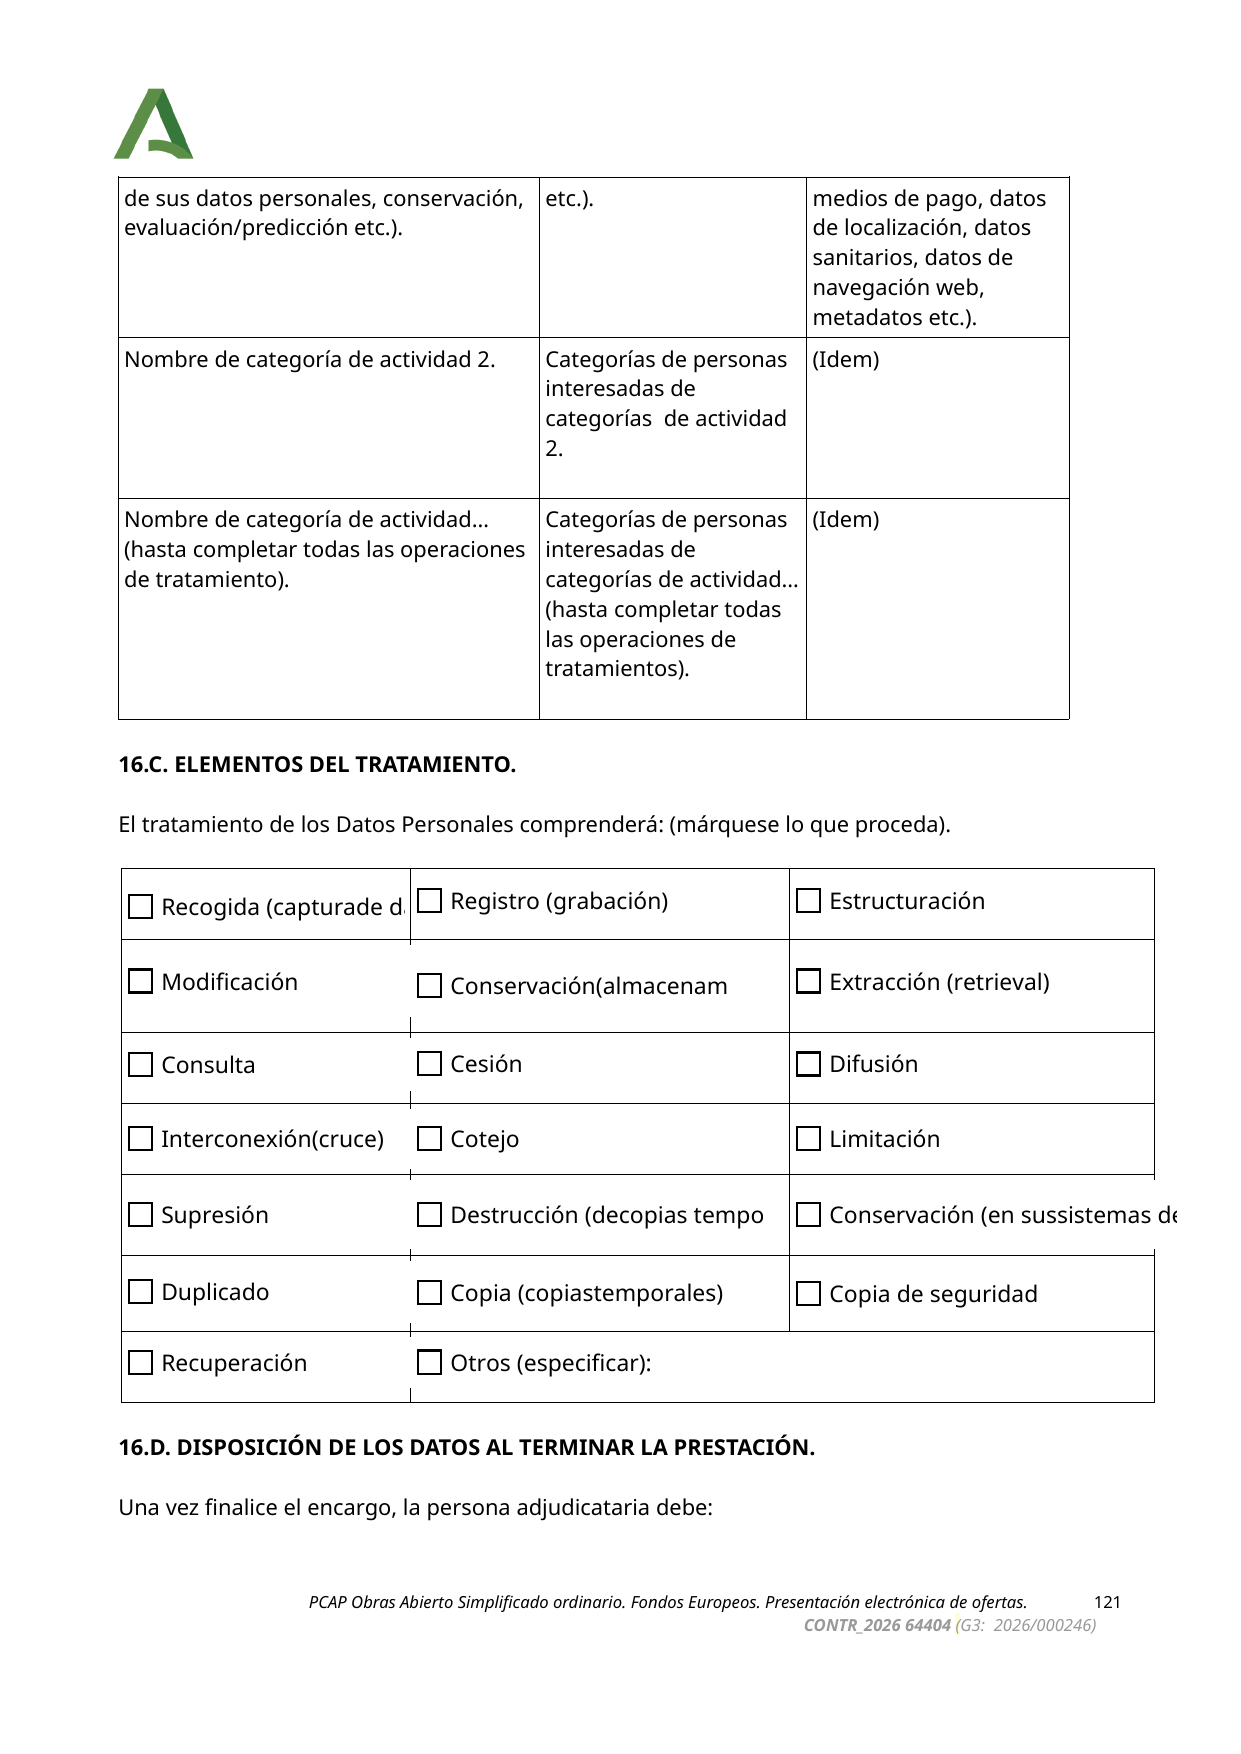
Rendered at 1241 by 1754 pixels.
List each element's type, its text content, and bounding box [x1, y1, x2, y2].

text El tratamiento de los Datos Personales comprenderá: (márquese lo que proceda). [118, 809, 1122, 838]
table_cell (Idem) [807, 499, 1069, 719]
table_cell [790, 1256, 1154, 1331]
table_cell [122, 1175, 410, 1255]
table_cell [122, 1104, 410, 1174]
table_cell medios de pago, datos de localización, datos sanitarios, datos de navegación web, metadatos etc.). [807, 178, 1069, 337]
table_header [790, 869, 1154, 939]
table_cell [122, 1033, 410, 1103]
table_cell [122, 940, 410, 1032]
table_header [411, 869, 789, 939]
picture [109, 84, 198, 163]
table_cell [122, 1256, 410, 1331]
table_cell etc.). [540, 178, 806, 337]
table_cell [411, 1332, 1154, 1402]
table_cell [411, 1175, 789, 1255]
table_cell de sus datos personales, conservación, evaluación/predicción etc.). [119, 178, 539, 337]
table_cell [411, 940, 789, 1032]
table_cell Nombre de categoría de actividad 2. [119, 338, 539, 498]
table_cell Categorías de personas interesadas de categorías de actividad 2. [540, 338, 806, 498]
table_cell [411, 1256, 789, 1331]
table_cell [790, 1175, 1154, 1255]
table_cell Categorías de personas interesadas de categorías de actividad… (hasta completar todas las operaciones de tratamientos). [540, 499, 806, 719]
table_cell [122, 1332, 410, 1402]
table_header [122, 869, 410, 939]
table_cell [411, 1104, 789, 1174]
table_cell [411, 1033, 789, 1103]
text Una vez finalice el encargo, la persona adjudicataria debe: [118, 1492, 1122, 1521]
text 16.D. DISPOSICIÓN DE LOS DATOS AL TERMINAR LA PRESTACIÓN. [118, 1432, 1122, 1462]
table_cell Nombre de categoría de actividad… (hasta completar todas las operaciones de tratamiento). [119, 499, 539, 719]
table_cell [790, 940, 1154, 1032]
table_cell [790, 1104, 1154, 1174]
table_cell [790, 1033, 1154, 1103]
text 16.C. ELEMENTOS DEL TRATAMIENTO. [118, 749, 1122, 779]
table_cell (Idem) [807, 338, 1069, 498]
